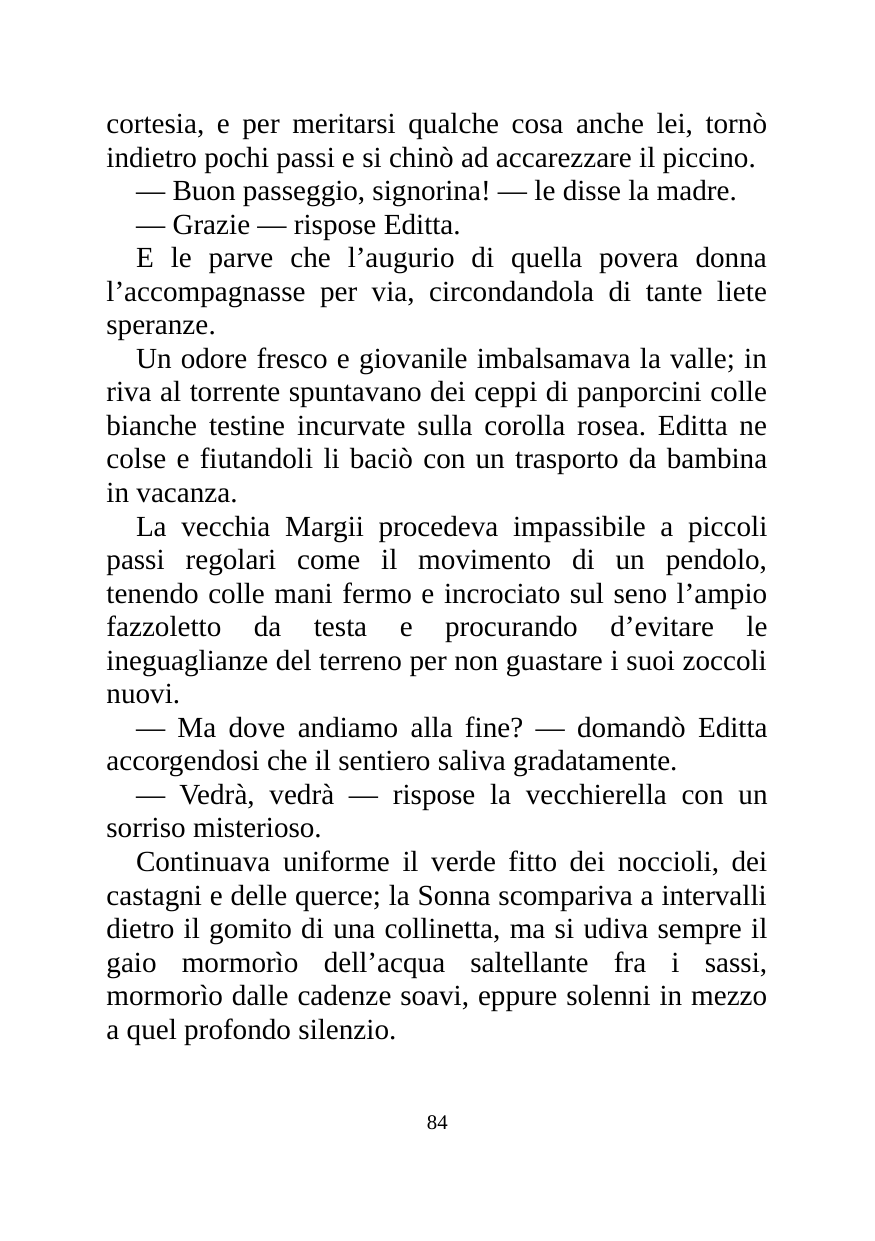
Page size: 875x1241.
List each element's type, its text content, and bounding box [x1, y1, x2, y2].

text Continuava uniforme il verde fitto dei noccioli, dei castagni e delle querce; la Sonna scompariva a intervalli dietro il gomito di una collinetta, ma si udiva sempre il gaio mormorìo dell’acqua saltellante fra i sassi, mormorìo dalle cadenze soavi, eppure solenni in mezzo a quel profondo silenzio. [106, 844, 768, 1045]
text — Buon passeggio, signorina! — le disse la madre. [106, 173, 768, 207]
text — Vedrà, vedrà — rispose la vecchierella con un sorriso misterioso. [106, 777, 768, 844]
text Un odore fresco e giovanile imbalsamava la valle; in riva al torrente spuntavano dei ceppi di panporcini colle bianche testine incurvate sulla corolla rosea. Editta ne colse e fiutandoli li baciò con un trasporto da bambina in vacanza. [106, 341, 768, 509]
text — Grazie — rispose Editta. [106, 207, 768, 240]
text La vecchia Margii procedeva impassibile a piccoli passi regolari come il movimento di un pendolo, tenendo colle mani fermo e incrociato sul seno l’ampio fazzoletto da testa e procurando d’evitare le ineguaglianze del terreno per non guastare i suoi zoccoli nuovi. [106, 509, 768, 710]
text — Ma dove andiamo alla fine? — domandò Editta accorgendosi che il sentiero saliva gradatamente. [106, 710, 768, 777]
text E le parve che l’augurio di quella povera donna l’accompagnasse per via, circondandola di tante liete speranze. [106, 240, 768, 341]
text cortesia, e per meritarsi qualche cosa anche lei, tornò indietro pochi passi e si chinò ad accarezzare il piccino. [106, 106, 768, 173]
